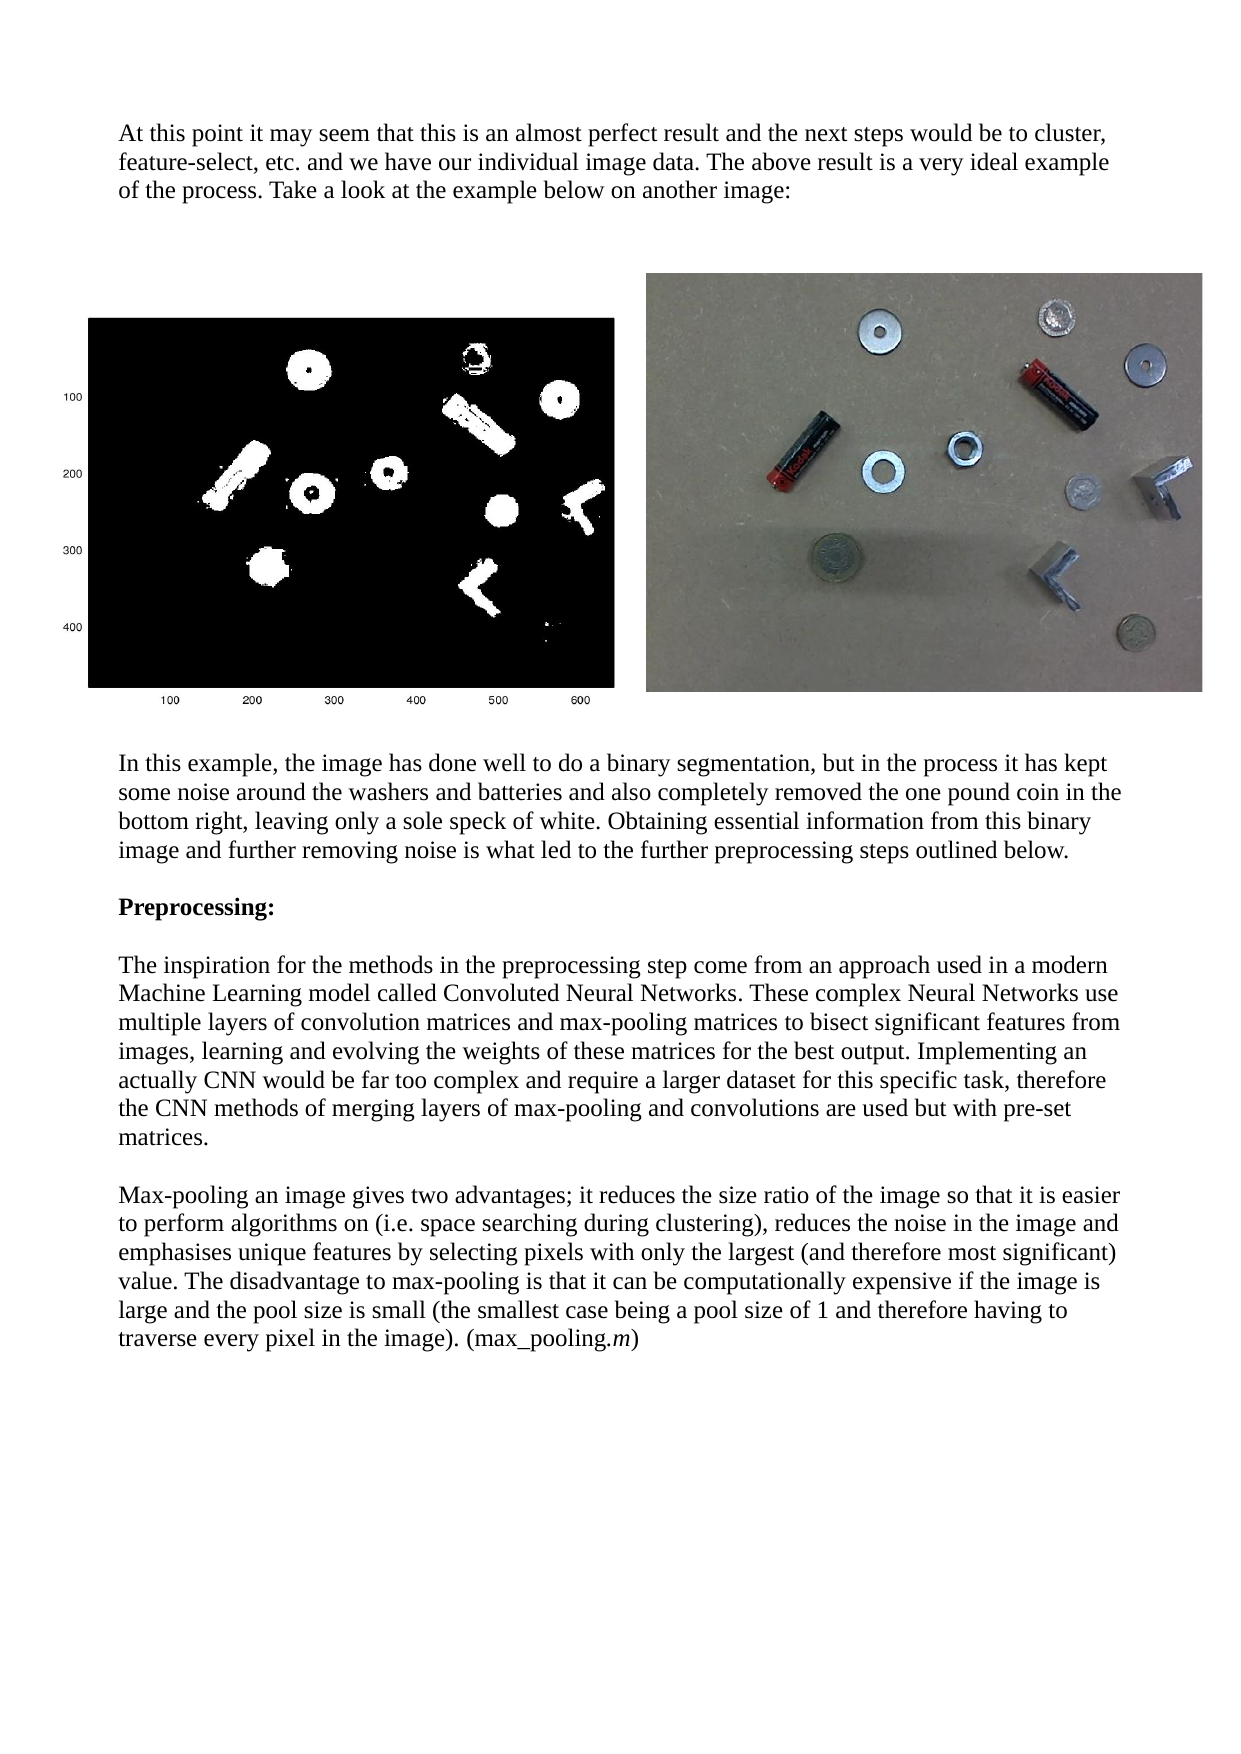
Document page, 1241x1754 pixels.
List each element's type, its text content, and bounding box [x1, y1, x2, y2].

text Max-pooling an image gives two advantages; it reduces the size ratio of the image so that it is easier to perform algorithms on (i.e. space searching during clustering), reduces the noise in the image and emphasises unique features by selecting pixels with only the largest (and therefore most significant) value. The disadvantage to max-pooling is that it can be computationally expensive if the image is large and the pool size is small (the smallest case being a pool size of 1 and therefore having to traverse every pixel in the image). (max_pooling.m) [118, 1180, 1122, 1352]
text Preprocessing: [118, 892, 1122, 921]
text The inspiration for the methods in the preprocessing step come from an approach used in a modern Machine Learning model called Convoluted Neural Networks. These complex Neural Networks use multiple layers of convolution matrices and max-pooling matrices to bisect significant features from images, learning and evolving the weights of these matrices for the best output. Implementing an actually CNN would be far too complex and require a larger dataset for this specific task, therefore the CNN methods of merging layers of max-pooling and convolutions are used but with pre-set matrices. [118, 950, 1122, 1151]
text [118, 262, 1122, 273]
text At this point it may seem that this is an almost perfect result and the next steps would be to cluster, feature-select, etc. and we have our individual image data. The above result is a very ideal example of the process. Take a look at the example below on another image: [118, 118, 1122, 204]
picture [0, 273, 1203, 749]
text In this example, the image has done well to do a binary segmentation, but in the process it has kept some noise around the washers and batteries and also completely removed the one pound coin in the bottom right, leaving only a sole speck of white. Obtaining essential information from this binary image and further removing noise is what led to the further preprocessing steps outlined below. [118, 692, 1122, 863]
